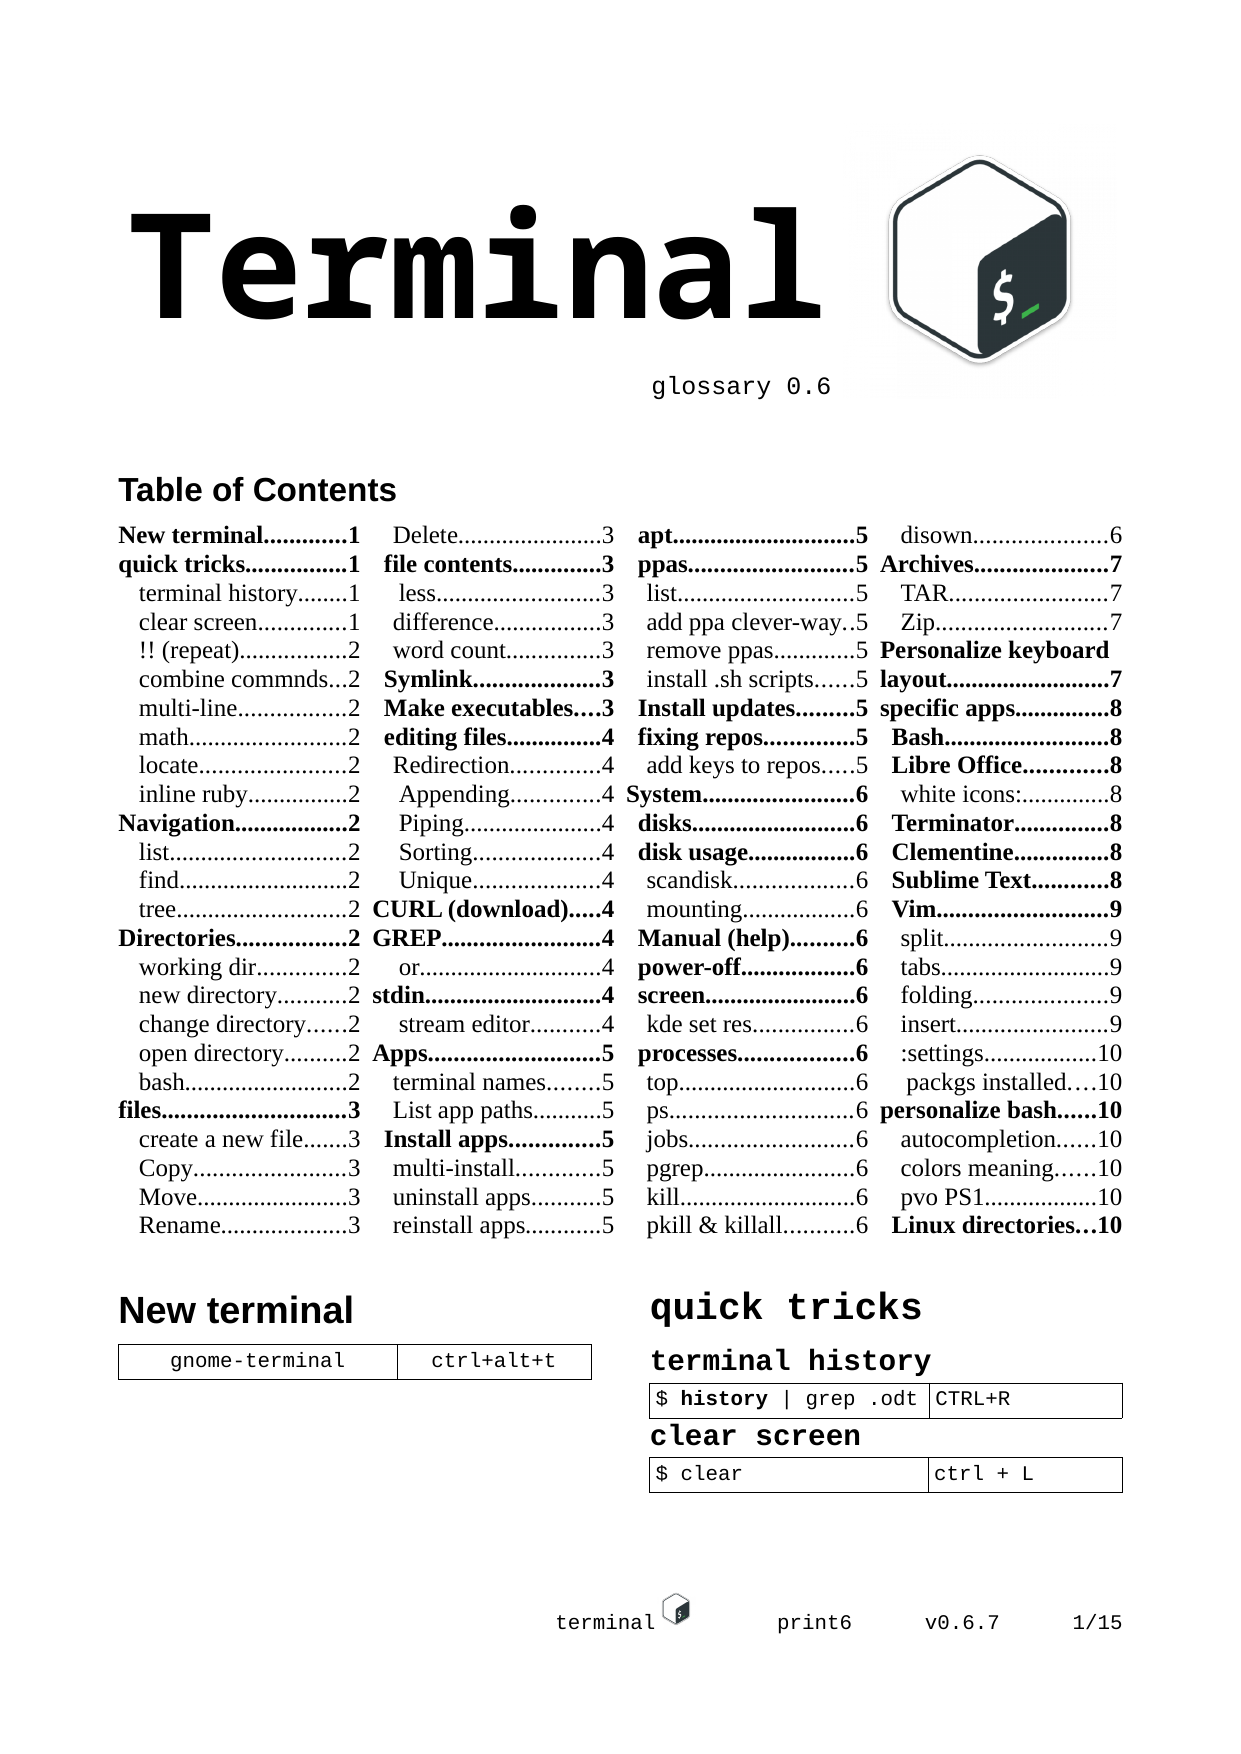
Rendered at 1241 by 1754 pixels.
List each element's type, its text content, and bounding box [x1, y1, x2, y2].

text Make executables 3 [384, 693, 614, 722]
text bash 2 [139, 1067, 360, 1096]
text Delete 3 [393, 521, 614, 549]
text Appending 4 [398, 779, 614, 808]
text terminal history 1 [139, 578, 360, 607]
text List app paths 5 [393, 1096, 614, 1124]
text Sorting 4 [398, 837, 614, 866]
text math 2 [139, 722, 360, 751]
text new directory 2 [139, 981, 360, 1009]
text word count 3 [393, 636, 614, 664]
table_header ctrl + L [929, 1458, 1122, 1492]
text Bash 8 [891, 722, 1122, 751]
text add ppa clever-way 5 [646, 607, 868, 636]
text find 2 [139, 866, 360, 894]
text Redirection 4 [393, 751, 614, 779]
text fixing repos 5 [638, 722, 868, 751]
text multi-line 2 [139, 693, 360, 722]
text disk usage 6 [638, 837, 868, 866]
picture [842, 123, 1117, 399]
text Piping 4 [398, 808, 614, 837]
text scandisk 6 [646, 866, 868, 894]
table_header Terminal glossary 0.6 [118, 118, 837, 421]
text GREP 4 [372, 923, 614, 952]
text autocompletion 10 [900, 1124, 1122, 1153]
subtitle quick tricks [649, 1288, 1122, 1331]
table_header gnome-terminal [119, 1345, 397, 1379]
text remove ppas 5 [646, 636, 868, 664]
subtitle terminal history [649, 1346, 1122, 1379]
table_header [837, 118, 1123, 421]
text terminal names 5 [393, 1067, 614, 1096]
text file contents 3 [384, 549, 614, 578]
text stdin 4 [372, 981, 614, 1009]
text Install apps 5 [384, 1124, 614, 1153]
text kill 6 [646, 1182, 868, 1211]
text ppas 5 [638, 549, 868, 578]
text CURL (download) 4 [372, 894, 614, 923]
table_header CTRL+R [930, 1384, 1122, 1418]
text packgs installed 10 [906, 1067, 1122, 1096]
text or 4 [398, 952, 614, 981]
text stream editor 4 [398, 1009, 614, 1038]
subtitle Table of Contents [118, 469, 1122, 508]
text reinstall apps 5 [393, 1211, 614, 1239]
text Copy 3 [139, 1153, 360, 1182]
text change directory 2 [139, 1009, 360, 1038]
text Archives 7 [880, 549, 1122, 578]
table_header $ history | grep .odt [650, 1384, 929, 1418]
text :settings 10 [900, 1038, 1122, 1067]
text tree 2 [139, 894, 360, 923]
text list 2 [139, 837, 360, 866]
text Linux directories 10 [891, 1211, 1122, 1239]
text folding 9 [900, 981, 1122, 1009]
text Move 3 [139, 1182, 360, 1211]
text Unique 4 [398, 866, 614, 894]
text System 6 [626, 779, 868, 808]
table_header $ clear [650, 1458, 928, 1492]
text add keys to repos 5 [646, 751, 868, 779]
text files 3 [118, 1096, 360, 1124]
text Clementine 8 [891, 837, 1122, 866]
text less 3 [398, 578, 614, 607]
text multi-install 5 [393, 1153, 614, 1182]
subtitle clear screen [649, 1421, 1122, 1454]
text New terminal 1 [118, 521, 360, 549]
picture [655, 1588, 697, 1630]
text power-off 6 [638, 952, 868, 981]
text insert 9 [900, 1009, 1122, 1038]
text split 9 [900, 923, 1122, 952]
text pvo PS1 10 [900, 1182, 1122, 1211]
text jobs 6 [646, 1124, 868, 1153]
text Apps 5 [372, 1038, 614, 1067]
text mounting 6 [646, 894, 868, 923]
text Personalize keyboard layout 7 [880, 636, 1122, 693]
text personalize bash 10 [880, 1096, 1122, 1124]
text !! (repeat) 2 [139, 636, 360, 664]
text difference 3 [393, 607, 614, 636]
text pkill & killall 6 [646, 1211, 868, 1239]
text Symlink 3 [384, 664, 614, 693]
text processes 6 [638, 1038, 868, 1067]
text clear screen 1 [139, 607, 360, 636]
text disks 6 [638, 808, 868, 837]
text screen 6 [638, 981, 868, 1009]
text quick tricks 1 [118, 549, 360, 578]
text Sublime Text 8 [891, 866, 1122, 894]
text specific apps 8 [880, 693, 1122, 722]
text combine commnds 2 [139, 664, 360, 693]
text working dir 2 [139, 952, 360, 981]
text Libre Office 8 [891, 751, 1122, 779]
text kde set res 6 [646, 1009, 868, 1038]
text install .sh scripts 5 [646, 664, 868, 693]
text Terminator 8 [891, 808, 1122, 837]
text Directories 2 [118, 923, 360, 952]
text uninstall apps 5 [393, 1182, 614, 1211]
text Vim 9 [891, 894, 1122, 923]
text editing files 4 [384, 722, 614, 751]
text white icons: 8 [900, 779, 1122, 808]
text list 5 [646, 578, 868, 607]
text top 6 [646, 1067, 868, 1096]
text Navigation 2 [118, 808, 360, 837]
text tabs 9 [900, 952, 1122, 981]
subtitle New terminal [118, 1288, 591, 1332]
text open directory 2 [139, 1038, 360, 1067]
text inline ruby 2 [139, 779, 360, 808]
text pgrep 6 [646, 1153, 868, 1182]
text TAR 7 [900, 578, 1122, 607]
text disown 6 [900, 521, 1122, 549]
text Zip 7 [900, 607, 1122, 636]
table_header ctrl+alt+t [398, 1345, 591, 1379]
text locate 2 [139, 751, 360, 779]
text Rename 3 [139, 1211, 360, 1239]
text apt 5 [638, 521, 868, 549]
text colors meaning 10 [900, 1153, 1122, 1182]
text ps 6 [646, 1096, 868, 1124]
text Install updates 5 [638, 693, 868, 722]
text Manual (help) 6 [638, 923, 868, 952]
text create a new file 3 [139, 1124, 360, 1153]
